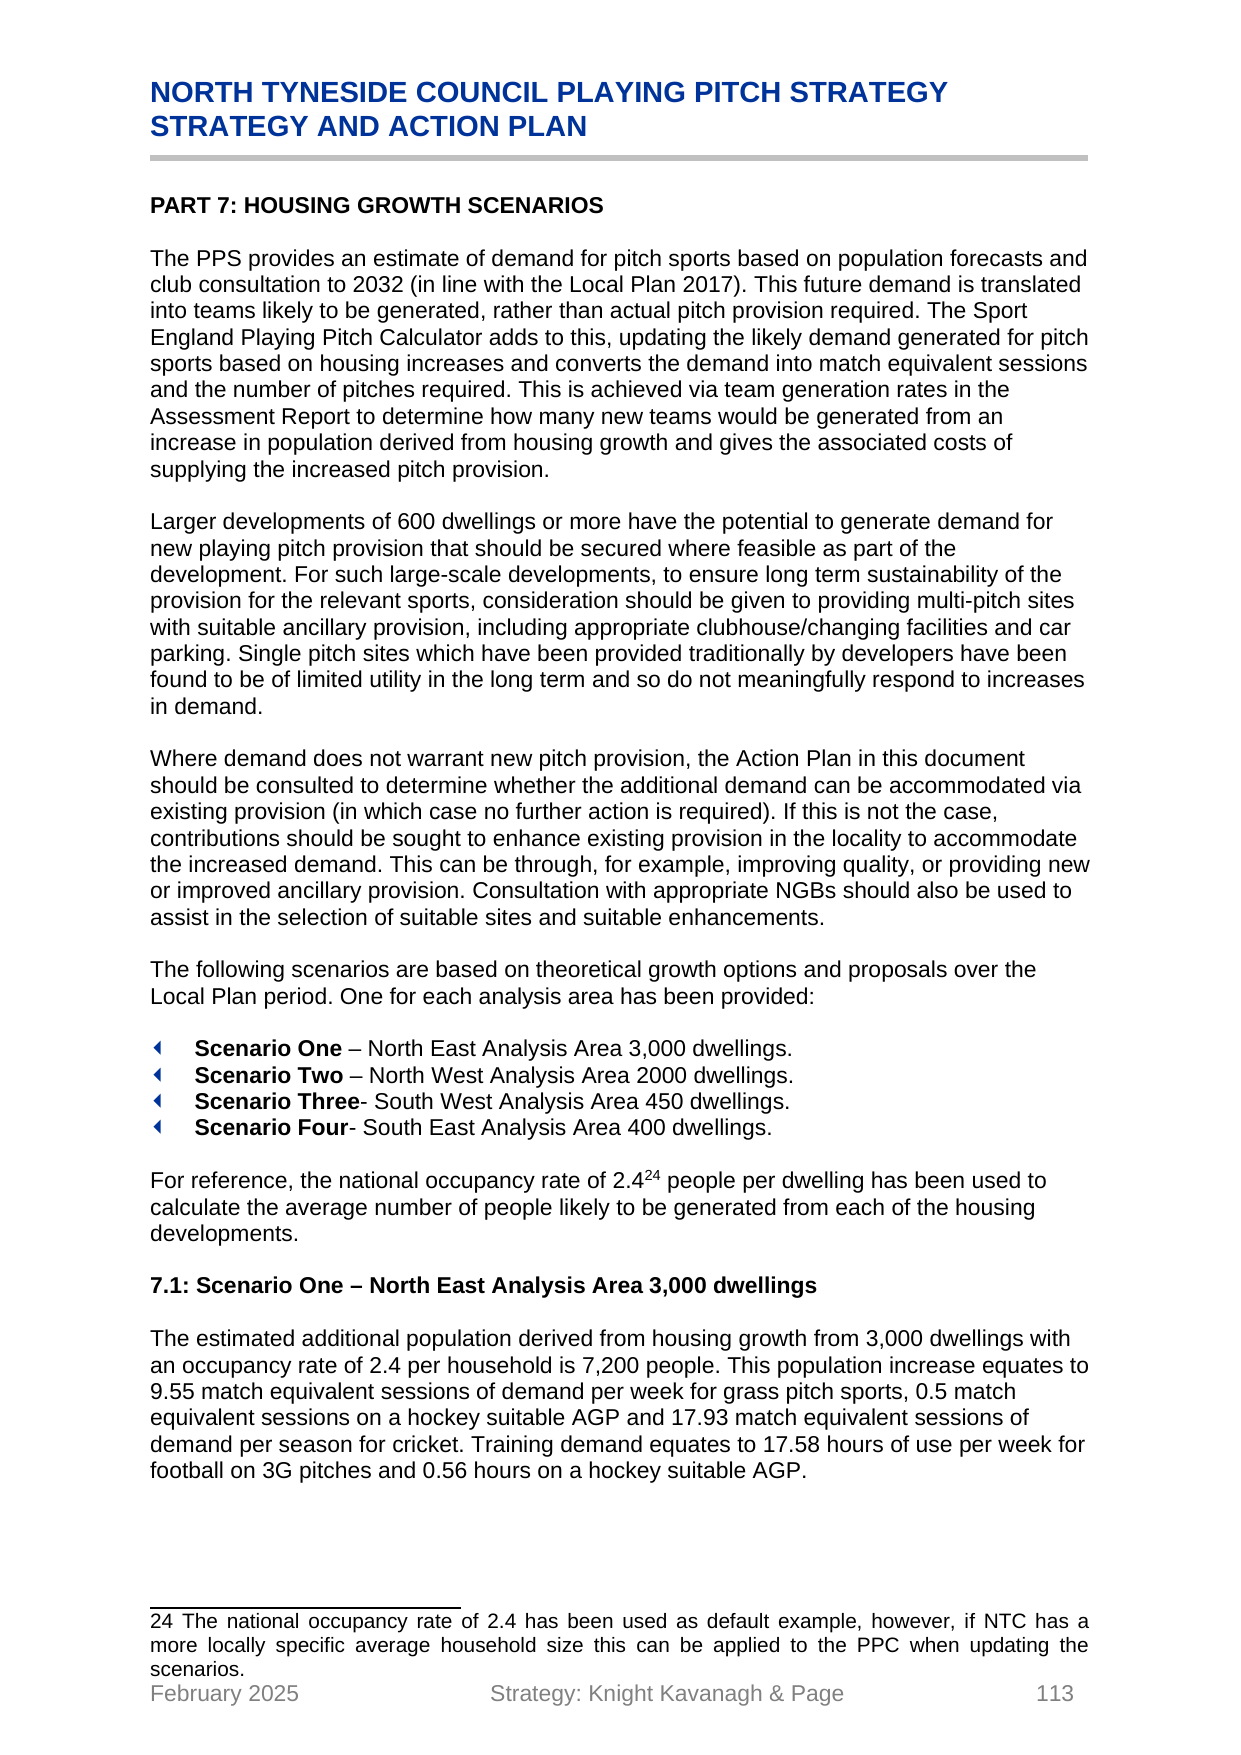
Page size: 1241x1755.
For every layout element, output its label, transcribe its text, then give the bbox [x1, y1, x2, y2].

list Scenario One – North East Analysis Area 3,000 dwellings. [150, 1035, 1090, 1062]
list Scenario Four- South East Analysis Area 400 dwellings. [150, 1114, 1090, 1141]
text The national occupancy rate of 2.4 has been used as default example, however, if NTC has a more locally specific average household size this can be applied to the PPC when updating the scenarios. [150, 1608, 1090, 1680]
text The estimated additional population derived from housing growth from 3,000 dwellings with an occupancy rate of 2.4 per household is 7,200 people. This population increase equates to 9.55 match equivalent sessions of demand per week for grass pitch sports, 0.5 match equivalent sessions on a hockey suitable AGP and 17.93 match equivalent sessions of demand per season for cricket. Training demand equates to 17.58 hours of use per week for football on 3G pitches and 0.56 hours on a hockey suitable AGP. [150, 1325, 1090, 1483]
text For reference, the national occupancy rate of 2.4 people per dwelling has been used to calculate the average number of people likely to be generated from each of the housing developments. [150, 1167, 1090, 1246]
text The following scenarios are based on theoretical growth options and proposals over the Local Plan period. One for each analysis area has been provided: [150, 956, 1090, 1009]
subtitle PART 7: HOUSING GROWTH SCENARIOS [150, 192, 1090, 218]
list Scenario Three- South West Analysis Area 450 dwellings. [150, 1088, 1090, 1114]
text Larger developments of 600 dwellings or more have the potential to generate demand for new playing pitch provision that should be secured where feasible as part of the development. For such large-scale developments, to ensure long term sustainability of the provision for the relevant sports, consideration should be given to providing multi-pitch sites with suitable ancillary provision, including appropriate clubhouse/changing facilities and car parking. Single pitch sites which have been provided traditionally by developers have been found to be of limited utility in the long term and so do not meaningfully respond to increases in demand. [150, 508, 1090, 719]
text The PPS provides an estimate of demand for pitch sports based on population forecasts and club consultation to 2032 (in line with the Local Plan 2017). This future demand is translated into teams likely to be generated, rather than actual pitch provision required. The Sport England Playing Pitch Calculator adds to this, updating the likely demand generated for pitch sports based on housing increases and converts the demand into match equivalent sessions and the number of pitches required. This is achieved via team generation rates in the Assessment Report to determine how many new teams would be generated from an increase in population derived from housing growth and gives the associated costs of supplying the increased pitch provision. [150, 245, 1090, 482]
text 7.1: Scenario One – North East Analysis Area 3,000 dwellings [150, 1272, 1090, 1299]
text Where demand does not warrant new pitch provision, the Action Plan in this document should be consulted to determine whether the additional demand can be accommodated via existing provision (in which case no further action is required). If this is not the case, contributions should be sought to enhance existing provision in the locality to accommodate the increased demand. This can be through, for example, improving quality, or providing new or improved ancillary provision. Consultation with appropriate NGBs should also be used to assist in the selection of suitable sites and suitable enhancements. [150, 745, 1090, 930]
list Scenario Two – North West Analysis Area 2000 dwellings. [150, 1062, 1090, 1088]
